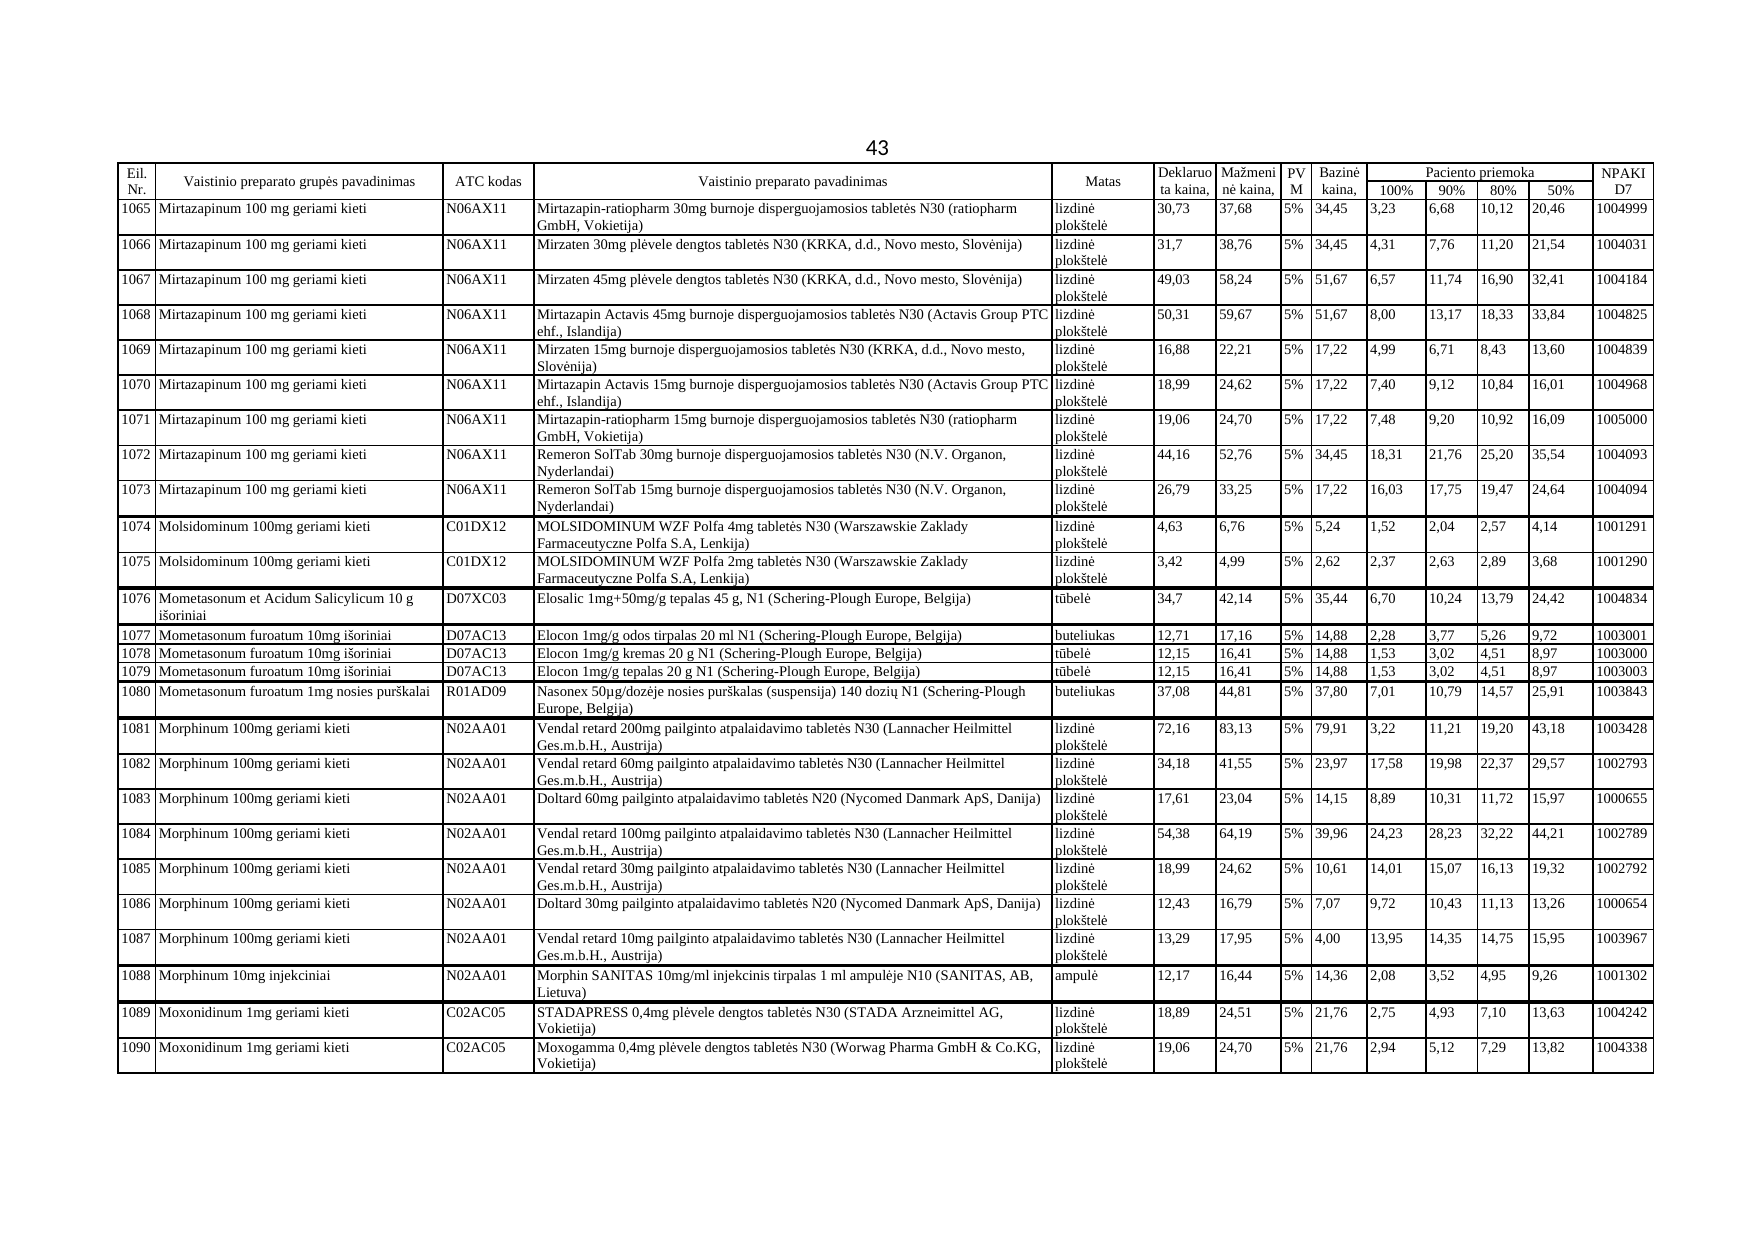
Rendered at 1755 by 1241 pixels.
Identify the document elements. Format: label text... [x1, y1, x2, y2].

table_cell Elocon 1mg/g tepalas 20 g N1 (Schering-Plough Europe, Belgija) [535, 663, 1051, 680]
table_cell lizdinė plokštelė [1053, 720, 1153, 753]
table_cell Mirtazapinum 100 mg geriami kieti [156, 481, 442, 515]
table_cell 29,57 [1530, 755, 1592, 788]
table_cell Doltard 60mg pailginto atpalaidavimo tabletės N20 (Nycomed Danmark ApS, Danija) [535, 790, 1051, 823]
table_cell lizdinė plokštelė [1053, 930, 1153, 964]
table_cell Mometasonum furoatum 10mg išoriniai [156, 626, 442, 643]
table_cell 14,75 [1478, 930, 1528, 964]
table_cell 5,12 [1427, 1039, 1477, 1072]
table_cell 13,95 [1368, 930, 1425, 964]
table_cell 1001302 [1594, 967, 1653, 1000]
table_cell 34,18 [1155, 755, 1215, 788]
table_cell lizdinė plokštelė [1053, 860, 1153, 893]
table_cell 34,45 [1312, 236, 1366, 269]
table_cell 3,52 [1427, 967, 1477, 1000]
table_cell 5% [1282, 967, 1311, 1000]
table_cell lizdinė plokštelė [1053, 341, 1153, 374]
table_cell 7,40 [1368, 376, 1425, 409]
table_cell 17,58 [1368, 755, 1425, 788]
table_cell lizdinė plokštelė [1053, 755, 1153, 788]
table_cell 24,62 [1217, 376, 1280, 409]
table_cell 1089 [119, 1004, 155, 1037]
table_cell 6,57 [1368, 271, 1425, 304]
table_cell 7,01 [1368, 683, 1425, 716]
table_cell 5% [1282, 590, 1311, 623]
table_cell 2,08 [1368, 967, 1425, 1000]
table_cell 1084 [119, 825, 155, 858]
table_header Mažmeninė kaina, Lt [1217, 164, 1280, 199]
table_cell 24,70 [1217, 1039, 1280, 1072]
table_header Vaistinio preparato grupės pavadinimas [156, 164, 442, 199]
table_cell 4,14 [1530, 518, 1592, 551]
table_cell Mirzaten 15mg burnoje disperguojamosios tabletės N30 (KRKA, d.d., Novo mesto, Slovėnija) [535, 341, 1051, 374]
table_cell 8,43 [1478, 341, 1528, 374]
table_cell lizdinė plokštelė [1053, 825, 1153, 858]
table_cell Remeron SolTab 30mg burnoje disperguojamosios tabletės N30 (N.V. Organon, Nyderlandai) [535, 446, 1051, 479]
table_cell 51,67 [1312, 271, 1366, 304]
table_cell 8,00 [1368, 306, 1425, 339]
table_cell 21,76 [1427, 446, 1477, 479]
table_cell Mirtazapin Actavis 45mg burnoje disperguojamosios tabletės N30 (Actavis Group PTC ehf., Islandija) [535, 306, 1051, 339]
table_cell 1082 [119, 755, 155, 788]
table_cell 12,15 [1155, 663, 1215, 680]
table_cell 24,23 [1368, 825, 1425, 858]
table_cell 5% [1282, 341, 1311, 374]
table_cell 5,26 [1478, 626, 1528, 643]
table_cell 1,52 [1368, 518, 1425, 551]
table_cell 2,37 [1368, 553, 1425, 586]
table_cell R01AD09 [444, 683, 533, 716]
table_cell 34,45 [1312, 200, 1366, 234]
table_cell 13,60 [1530, 341, 1592, 374]
table_cell 1081 [119, 720, 155, 753]
table_cell 1085 [119, 860, 155, 893]
table_cell 5% [1282, 663, 1311, 680]
table_cell 1069 [119, 341, 155, 374]
table_cell 9,72 [1368, 895, 1425, 928]
table_cell 8,97 [1530, 663, 1592, 680]
table_cell 24,64 [1530, 481, 1592, 515]
table_cell 3,02 [1427, 663, 1477, 680]
table_cell 80% [1478, 182, 1528, 199]
table_cell 79,91 [1312, 720, 1366, 753]
table_cell Morphinum 100mg geriami kieti [156, 825, 442, 858]
table_cell 13,26 [1530, 895, 1592, 928]
table_cell 9,72 [1530, 626, 1592, 643]
table_cell 10,12 [1478, 200, 1528, 234]
table_cell 3,77 [1427, 626, 1477, 643]
table_cell N02AA01 [444, 930, 533, 964]
table_cell lizdinė plokštelė [1053, 271, 1153, 304]
table_cell 16,44 [1217, 967, 1280, 1000]
table_cell Mometasonum furoatum 10mg išoriniai [156, 645, 442, 661]
table_cell 64,19 [1217, 825, 1280, 858]
table_cell 19,06 [1155, 1039, 1215, 1072]
table_cell Elosalic 1mg+50mg/g tepalas 45 g, N1 (Schering-Plough Europe, Belgija) [535, 590, 1051, 623]
table_cell lizdinė plokštelė [1053, 200, 1153, 234]
table_cell 1075 [119, 553, 155, 586]
table_cell 2,89 [1478, 553, 1528, 586]
table_cell 5% [1282, 1004, 1311, 1037]
table_cell 7,10 [1478, 1004, 1528, 1037]
table_cell 1004242 [1594, 1004, 1653, 1037]
table_cell N06AX11 [444, 236, 533, 269]
table_cell 2,28 [1368, 626, 1425, 643]
table_cell N02AA01 [444, 825, 533, 858]
table_cell 23,97 [1312, 755, 1366, 788]
table_cell 18,33 [1478, 306, 1528, 339]
table_cell 21,54 [1530, 236, 1592, 269]
table_cell 1067 [119, 271, 155, 304]
table_cell 3,23 [1368, 200, 1425, 234]
table_cell 21,76 [1312, 1004, 1366, 1037]
table_cell 14,15 [1312, 790, 1366, 823]
table_cell 5% [1282, 236, 1311, 269]
table_cell 10,31 [1427, 790, 1477, 823]
table_cell 18,89 [1155, 1004, 1215, 1037]
table_cell 19,32 [1530, 860, 1592, 893]
table_cell 10,43 [1427, 895, 1477, 928]
table_header Matas [1053, 164, 1153, 199]
table_cell 9,20 [1427, 411, 1477, 444]
table_cell 11,74 [1427, 271, 1477, 304]
table_cell 1068 [119, 306, 155, 339]
table_cell 3,02 [1427, 645, 1477, 661]
table_cell 52,76 [1217, 446, 1280, 479]
table_cell 5% [1282, 860, 1311, 893]
table_cell buteliukas [1053, 626, 1153, 643]
table_cell 49,03 [1155, 271, 1215, 304]
table_cell Moxogamma 0,4mg plėvele dengtos tabletės N30 (Worwag Pharma GmbH & Co.KG, Vokietija) [535, 1039, 1051, 1072]
table_cell 1002793 [1594, 755, 1653, 788]
table_cell 1070 [119, 376, 155, 409]
table_cell 15,97 [1530, 790, 1592, 823]
table_cell 14,01 [1368, 860, 1425, 893]
table_cell 2,57 [1478, 518, 1528, 551]
table_cell 1001290 [1594, 553, 1653, 586]
table_cell lizdinė plokštelė [1053, 895, 1153, 928]
table_cell Morphinum 100mg geriami kieti [156, 755, 442, 788]
table_cell 1074 [119, 518, 155, 551]
table_cell Morphinum 100mg geriami kieti [156, 895, 442, 928]
table_cell 13,63 [1530, 1004, 1592, 1037]
table_cell N06AX11 [444, 446, 533, 479]
table_cell 4,31 [1368, 236, 1425, 269]
table_cell 1004834 [1594, 590, 1653, 623]
table_cell Moxonidinum 1mg geriami kieti [156, 1004, 442, 1037]
table_cell 37,68 [1217, 200, 1280, 234]
table_cell C02AC05 [444, 1039, 533, 1072]
table_cell Vendal retard 60mg pailginto atpalaidavimo tabletės N30 (Lannacher Heilmittel Ges.m.b.H., Austrija) [535, 755, 1051, 788]
table_cell Mirtazapinum 100 mg geriami kieti [156, 236, 442, 269]
table_cell 1088 [119, 967, 155, 1000]
table_cell 1080 [119, 683, 155, 716]
table_cell 5% [1282, 411, 1311, 444]
table_cell 83,13 [1217, 720, 1280, 753]
table_cell 7,76 [1427, 236, 1477, 269]
table_cell 5% [1282, 1039, 1311, 1072]
table_cell 5% [1282, 645, 1311, 661]
table_cell 25,91 [1530, 683, 1592, 716]
table_cell 17,22 [1312, 376, 1366, 409]
table_cell 14,35 [1427, 930, 1477, 964]
table_cell Mirtazapinum 100 mg geriami kieti [156, 271, 442, 304]
table_cell N02AA01 [444, 755, 533, 788]
table_cell 1065 [119, 200, 155, 234]
table_cell Nasonex 50µg/dozėje nosies purškalas (suspensija) 140 dozių N1 (Schering-Plough Europe, Belgija) [535, 683, 1051, 716]
table_cell 28,23 [1427, 825, 1477, 858]
table_cell lizdinė plokštelė [1053, 790, 1153, 823]
table_header PVM [1282, 164, 1311, 199]
table_cell 6,76 [1217, 518, 1280, 551]
table_cell Mometasonum furoatum 1mg nosies purškalai [156, 683, 442, 716]
table_cell 1004094 [1594, 481, 1653, 515]
table_cell 12,17 [1155, 967, 1215, 1000]
table_cell lizdinė plokštelė [1053, 236, 1153, 269]
table_cell 1090 [119, 1039, 155, 1072]
table_cell 44,81 [1217, 683, 1280, 716]
table_cell 1066 [119, 236, 155, 269]
table_cell 17,75 [1427, 481, 1477, 515]
table_cell 5% [1282, 518, 1311, 551]
table_cell N06AX11 [444, 271, 533, 304]
table_cell 16,01 [1530, 376, 1592, 409]
table_cell 26,79 [1155, 481, 1215, 515]
table_cell 14,57 [1478, 683, 1528, 716]
table_cell STADAPRESS 0,4mg plėvele dengtos tabletės N30 (STADA Arzneimittel AG, Vokietija) [535, 1004, 1051, 1037]
table_cell D07AC13 [444, 626, 533, 643]
table_cell 24,51 [1217, 1004, 1280, 1037]
table_cell Morphinum 10mg injekciniai [156, 967, 442, 1000]
table_cell Morphinum 100mg geriami kieti [156, 790, 442, 823]
table_cell 14,88 [1312, 626, 1366, 643]
table_cell 17,22 [1312, 411, 1366, 444]
table_cell Morphinum 100mg geriami kieti [156, 720, 442, 753]
table_cell 72,16 [1155, 720, 1215, 753]
table_cell 16,41 [1217, 663, 1280, 680]
table_cell tūbelė [1053, 645, 1153, 661]
table_cell 33,25 [1217, 481, 1280, 515]
table_cell 1,53 [1368, 663, 1425, 680]
table_cell N02AA01 [444, 967, 533, 1000]
table_cell N02AA01 [444, 860, 533, 893]
table_cell C01DX12 [444, 553, 533, 586]
table_cell 59,67 [1217, 306, 1280, 339]
table_cell 24,70 [1217, 411, 1280, 444]
table_cell 1078 [119, 645, 155, 661]
table_cell Mometasonum furoatum 10mg išoriniai [156, 663, 442, 680]
table_header Deklaruota kaina, Lt [1155, 164, 1215, 199]
table_cell 5% [1282, 895, 1311, 928]
table_cell 12,43 [1155, 895, 1215, 928]
table_cell 17,22 [1312, 341, 1366, 374]
table_header NPAKID7 [1594, 164, 1653, 199]
table_cell 32,41 [1530, 271, 1592, 304]
table_cell 19,98 [1427, 755, 1477, 788]
table_cell lizdinė plokštelė [1053, 1004, 1153, 1037]
table_cell 1004184 [1594, 271, 1653, 304]
table_cell 16,88 [1155, 341, 1215, 374]
table_cell Molsidominum 100mg geriami kieti [156, 518, 442, 551]
table_cell 90% [1427, 182, 1477, 199]
table_cell N02AA01 [444, 895, 533, 928]
table_cell 10,84 [1478, 376, 1528, 409]
table_cell 1003001 [1594, 626, 1653, 643]
table_cell 1072 [119, 446, 155, 479]
table_cell 10,24 [1427, 590, 1477, 623]
table_cell Remeron SolTab 15mg burnoje disperguojamosios tabletės N30 (N.V. Organon, Nyderlandai) [535, 481, 1051, 515]
table_cell 16,90 [1478, 271, 1528, 304]
table_cell 8,97 [1530, 645, 1592, 661]
table_cell 32,22 [1478, 825, 1528, 858]
table_cell 2,04 [1427, 518, 1477, 551]
table_cell Mirtazapin-ratiopharm 30mg burnoje disperguojamosios tabletės N30 (ratiopharm GmbH, Vokietija) [535, 200, 1051, 234]
table_cell 1003967 [1594, 930, 1653, 964]
table_cell 16,13 [1478, 860, 1528, 893]
table_cell buteliukas [1053, 683, 1153, 716]
table_cell Mirtazapin Actavis 15mg burnoje disperguojamosios tabletės N30 (Actavis Group PTC ehf., Islandija) [535, 376, 1051, 409]
table_cell 19,47 [1478, 481, 1528, 515]
table_cell 37,08 [1155, 683, 1215, 716]
table_cell 14,88 [1312, 663, 1366, 680]
table_cell Mirtazapinum 100 mg geriami kieti [156, 446, 442, 479]
table_cell 8,89 [1368, 790, 1425, 823]
table_cell 1002789 [1594, 825, 1653, 858]
table_cell 42,14 [1217, 590, 1280, 623]
table_cell 5,24 [1312, 518, 1366, 551]
table_cell lizdinė plokštelė [1053, 553, 1153, 586]
table_cell Morphinum 100mg geriami kieti [156, 860, 442, 893]
table_cell 1079 [119, 663, 155, 680]
table_cell 18,99 [1155, 376, 1215, 409]
table_cell 23,04 [1217, 790, 1280, 823]
table_cell 31,7 [1155, 236, 1215, 269]
table_cell 2,75 [1368, 1004, 1425, 1037]
table_cell 5% [1282, 626, 1311, 643]
table_cell 10,92 [1478, 411, 1528, 444]
table_cell 4,95 [1478, 967, 1528, 1000]
table_cell 24,42 [1530, 590, 1592, 623]
table_cell Moxonidinum 1mg geriami kieti [156, 1039, 442, 1072]
table_cell Molsidominum 100mg geriami kieti [156, 553, 442, 586]
table_cell 100% [1368, 182, 1425, 199]
table_cell Mirtazapinum 100 mg geriami kieti [156, 200, 442, 234]
table_cell 41,55 [1217, 755, 1280, 788]
table_cell lizdinė plokštelė [1053, 306, 1153, 339]
table_cell 3,22 [1368, 720, 1425, 753]
table_cell 16,09 [1530, 411, 1592, 444]
table_cell 6,70 [1368, 590, 1425, 623]
table_cell 9,12 [1427, 376, 1477, 409]
table_cell 14,88 [1312, 645, 1366, 661]
table_cell 9,26 [1530, 967, 1592, 1000]
table_cell 22,37 [1478, 755, 1528, 788]
table_cell 1000655 [1594, 790, 1653, 823]
table_cell C02AC05 [444, 1004, 533, 1037]
table_cell 5% [1282, 720, 1311, 753]
table_cell 37,80 [1312, 683, 1366, 716]
table_cell Mirtazapin-ratiopharm 15mg burnoje disperguojamosios tabletės N30 (ratiopharm GmbH, Vokietija) [535, 411, 1051, 444]
table_cell 1,53 [1368, 645, 1425, 661]
table_cell 10,79 [1427, 683, 1477, 716]
table_cell N02AA01 [444, 790, 533, 823]
table_cell 11,21 [1427, 720, 1477, 753]
table_cell Vendal retard 10mg pailginto atpalaidavimo tabletės N30 (Lannacher Heilmittel Ges.m.b.H., Austrija) [535, 930, 1051, 964]
table_cell 43,18 [1530, 720, 1592, 753]
table_cell 1005000 [1594, 411, 1653, 444]
table_cell 22,21 [1217, 341, 1280, 374]
table_cell 1002792 [1594, 860, 1653, 893]
table_cell D07AC13 [444, 663, 533, 680]
table_cell Morphinum 100mg geriami kieti [156, 930, 442, 964]
table_cell 3,42 [1155, 553, 1215, 586]
table_cell 34,7 [1155, 590, 1215, 623]
table_cell 35,54 [1530, 446, 1592, 479]
table_cell 39,96 [1312, 825, 1366, 858]
table_header Eil. Nr. [119, 164, 155, 199]
table_cell ampulė [1053, 967, 1153, 1000]
table_cell 4,00 [1312, 930, 1366, 964]
table_cell 4,93 [1427, 1004, 1477, 1037]
table_cell 33,84 [1530, 306, 1592, 339]
table_cell 21,76 [1312, 1039, 1366, 1072]
table_cell N06AX11 [444, 341, 533, 374]
table_cell 10,61 [1312, 860, 1366, 893]
table_cell 5% [1282, 755, 1311, 788]
table_cell 1076 [119, 590, 155, 623]
table_cell 1083 [119, 790, 155, 823]
table_cell 44,21 [1530, 825, 1592, 858]
table_cell lizdinė plokštelė [1053, 411, 1153, 444]
table_cell 1073 [119, 481, 155, 515]
table_cell 34,45 [1312, 446, 1366, 479]
table_cell Mirtazapinum 100 mg geriami kieti [156, 376, 442, 409]
table_cell 5% [1282, 271, 1311, 304]
table_cell 4,63 [1155, 518, 1215, 551]
table_cell 1003843 [1594, 683, 1653, 716]
table_cell 1004839 [1594, 341, 1653, 374]
table_cell Elocon 1mg/g kremas 20 g N1 (Schering-Plough Europe, Belgija) [535, 645, 1051, 661]
table_cell 11,72 [1478, 790, 1528, 823]
table_cell 15,07 [1427, 860, 1477, 893]
table_cell 13,17 [1427, 306, 1477, 339]
table_cell 6,68 [1427, 200, 1477, 234]
table_cell N06AX11 [444, 411, 533, 444]
table_cell 1086 [119, 895, 155, 928]
table_cell lizdinė plokštelė [1053, 1039, 1153, 1072]
table_cell 17,22 [1312, 481, 1366, 515]
table_cell N06AX11 [444, 200, 533, 234]
table_cell 11,13 [1478, 895, 1528, 928]
table_cell 11,20 [1478, 236, 1528, 269]
table_cell 1003000 [1594, 645, 1653, 661]
table_cell 24,62 [1217, 860, 1280, 893]
table_cell tūbelė [1053, 663, 1153, 680]
table_cell Doltard 30mg pailginto atpalaidavimo tabletės N20 (Nycomed Danmark ApS, Danija) [535, 895, 1051, 928]
table_cell 20,46 [1530, 200, 1592, 234]
table_cell 1003428 [1594, 720, 1653, 753]
table_cell 5% [1282, 683, 1311, 716]
table_header Bazinė kaina, Lt [1312, 164, 1366, 199]
table_cell 1000654 [1594, 895, 1653, 928]
table_cell 5% [1282, 481, 1311, 515]
table_cell 4,51 [1478, 663, 1528, 680]
table_cell Mirtazapinum 100 mg geriami kieti [156, 306, 442, 339]
table_cell 1087 [119, 930, 155, 964]
table_cell 17,61 [1155, 790, 1215, 823]
table_cell Mirtazapinum 100 mg geriami kieti [156, 341, 442, 374]
table_cell 54,38 [1155, 825, 1215, 858]
table_cell 2,94 [1368, 1039, 1425, 1072]
table_cell 19,06 [1155, 411, 1215, 444]
table_cell 14,36 [1312, 967, 1366, 1000]
table_cell Vendal retard 30mg pailginto atpalaidavimo tabletės N30 (Lannacher Heilmittel Ges.m.b.H., Austrija) [535, 860, 1051, 893]
table_cell 13,79 [1478, 590, 1528, 623]
table_cell 25,20 [1478, 446, 1528, 479]
table_cell 5% [1282, 930, 1311, 964]
table_cell lizdinė plokštelė [1053, 446, 1153, 479]
table_cell D07XC03 [444, 590, 533, 623]
table_cell 5% [1282, 376, 1311, 409]
table_cell MOLSIDOMINUM WZF Polfa 4mg tabletės N30 (Warszawskie Zaklady Farmaceutyczne Polfa S.A, Lenkija) [535, 518, 1051, 551]
table_cell 12,71 [1155, 626, 1215, 643]
table_cell tūbelė [1053, 590, 1153, 623]
table_cell 6,71 [1427, 341, 1477, 374]
table_cell 30,73 [1155, 200, 1215, 234]
table_cell 15,95 [1530, 930, 1592, 964]
table_cell 4,99 [1217, 553, 1280, 586]
table_header ATC kodas [444, 164, 533, 199]
table_cell Elocon 1mg/g odos tirpalas 20 ml N1 (Schering-Plough Europe, Belgija) [535, 626, 1051, 643]
table_cell 13,82 [1530, 1039, 1592, 1072]
table_cell Mometasonum et Acidum Salicylicum 10 g išoriniai [156, 590, 442, 623]
table_cell 18,99 [1155, 860, 1215, 893]
table_cell MOLSIDOMINUM WZF Polfa 2mg tabletės N30 (Warszawskie Zaklady Farmaceutyczne Polfa S.A, Lenkija) [535, 553, 1051, 586]
table_cell 3,68 [1530, 553, 1592, 586]
table_cell 1004031 [1594, 236, 1653, 269]
table_cell 50% [1530, 182, 1592, 199]
table_cell Morphin SANITAS 10mg/ml injekcinis tirpalas 1 ml ampulėje N10 (SANITAS, AB, Lietuva) [535, 967, 1051, 1000]
table_cell 17,95 [1217, 930, 1280, 964]
table_cell lizdinė plokštelė [1053, 481, 1153, 515]
table_cell 4,99 [1368, 341, 1425, 374]
table_cell 17,16 [1217, 626, 1280, 643]
table_cell 5% [1282, 825, 1311, 858]
table_cell N06AX11 [444, 376, 533, 409]
table_cell 1077 [119, 626, 155, 643]
table_cell 5% [1282, 790, 1311, 823]
table_cell lizdinė plokštelė [1053, 376, 1153, 409]
table_cell 5% [1282, 306, 1311, 339]
table_cell 5% [1282, 553, 1311, 586]
table_cell lizdinė plokštelė [1053, 518, 1153, 551]
table_cell 1004968 [1594, 376, 1653, 409]
table_cell 5% [1282, 446, 1311, 479]
table_cell D07AC13 [444, 645, 533, 661]
table_cell 19,20 [1478, 720, 1528, 753]
table_cell Vendal retard 100mg pailginto atpalaidavimo tabletės N30 (Lannacher Heilmittel Ges.m.b.H., Austrija) [535, 825, 1051, 858]
table_cell 18,31 [1368, 446, 1425, 479]
table_cell 2,63 [1427, 553, 1477, 586]
table_cell 5% [1282, 200, 1311, 234]
table_cell N06AX11 [444, 481, 533, 515]
table_cell Vendal retard 200mg pailginto atpalaidavimo tabletės N30 (Lannacher Heilmittel Ges.m.b.H., Austrija) [535, 720, 1051, 753]
table_cell 16,79 [1217, 895, 1280, 928]
table_cell 12,15 [1155, 645, 1215, 661]
table_cell 1071 [119, 411, 155, 444]
table_cell N06AX11 [444, 306, 533, 339]
table_cell 1004093 [1594, 446, 1653, 479]
table_cell Mirtazapinum 100 mg geriami kieti [156, 411, 442, 444]
table_cell 7,29 [1478, 1039, 1528, 1072]
table_cell 7,48 [1368, 411, 1425, 444]
table_header Paciento priemoka [1368, 164, 1592, 180]
table_cell 1004338 [1594, 1039, 1653, 1072]
table_cell Mirzaten 45mg plėvele dengtos tabletės N30 (KRKA, d.d., Novo mesto, Slovėnija) [535, 271, 1051, 304]
table_cell 16,03 [1368, 481, 1425, 515]
table_cell 1004825 [1594, 306, 1653, 339]
table_cell 44,16 [1155, 446, 1215, 479]
table_cell 50,31 [1155, 306, 1215, 339]
table_cell 1001291 [1594, 518, 1653, 551]
table_cell 1003003 [1594, 663, 1653, 680]
table_cell 51,67 [1312, 306, 1366, 339]
table_cell 58,24 [1217, 271, 1280, 304]
table_cell N02AA01 [444, 720, 533, 753]
table_cell 2,62 [1312, 553, 1366, 586]
table_cell 7,07 [1312, 895, 1366, 928]
table_cell 16,41 [1217, 645, 1280, 661]
table_cell 1004999 [1594, 200, 1653, 234]
table_cell 4,51 [1478, 645, 1528, 661]
table_cell 35,44 [1312, 590, 1366, 623]
table_cell 38,76 [1217, 236, 1280, 269]
table_header Vaistinio preparato pavadinimas [535, 164, 1051, 199]
table_cell 13,29 [1155, 930, 1215, 964]
table_cell Mirzaten 30mg plėvele dengtos tabletės N30 (KRKA, d.d., Novo mesto, Slovėnija) [535, 236, 1051, 269]
table_cell C01DX12 [444, 518, 533, 551]
